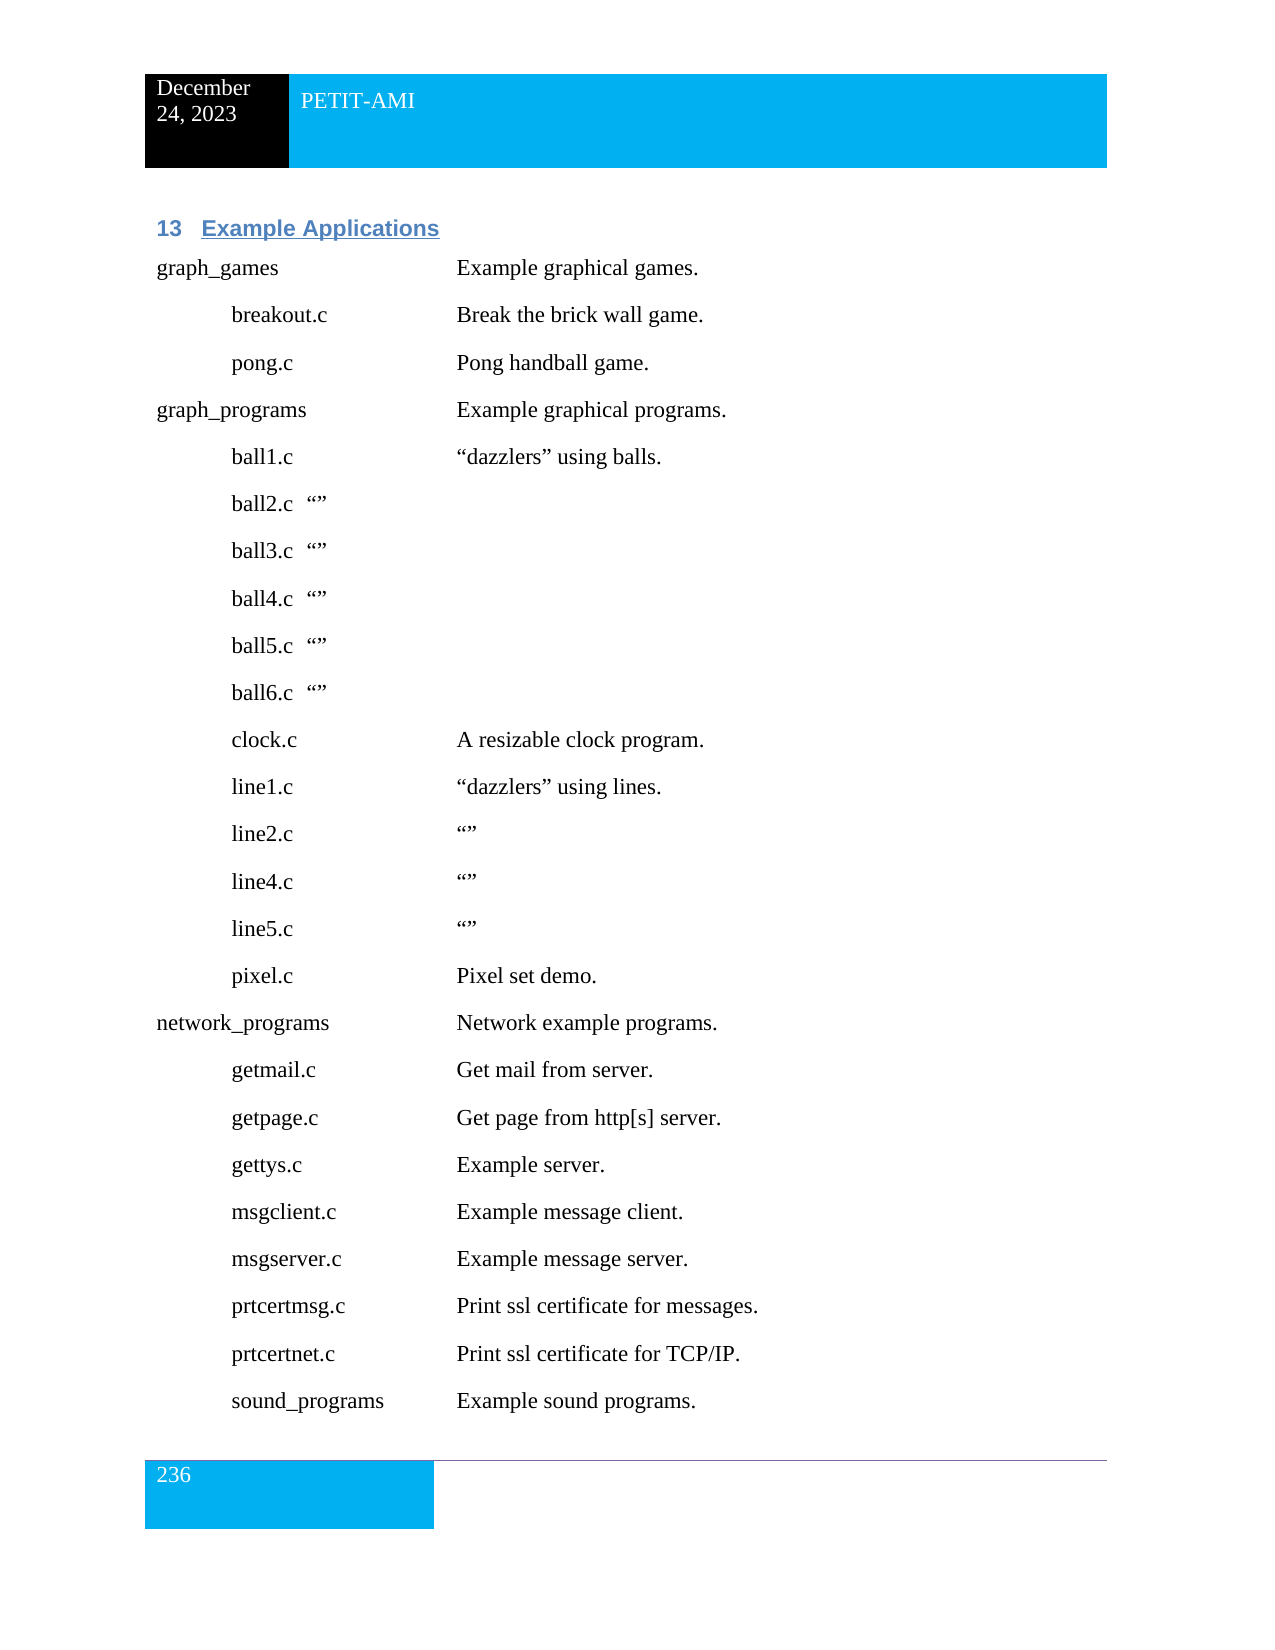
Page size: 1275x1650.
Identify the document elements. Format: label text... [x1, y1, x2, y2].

text ball1.c “dazzlers” using balls. [156, 443, 1118, 469]
text getmail.c Get mail from server. [156, 1056, 1118, 1083]
text prtcertmsg.c Print ssl certificate for messages. [156, 1292, 1118, 1319]
text msgserver.c Example message server. [156, 1245, 1118, 1272]
text msgclient.c Example message client. [156, 1198, 1118, 1224]
text ball3.c “” [156, 537, 1118, 564]
text clock.c A resizable clock program. [156, 726, 1118, 752]
text network_programs Network example programs. [156, 1009, 1118, 1036]
text pong.c Pong handball game. [156, 349, 1118, 375]
text graph_games Example graphical games. [156, 254, 1118, 281]
text ball2.c “” [156, 490, 1118, 517]
text ball4.c “” [156, 584, 1118, 611]
text pixel.c Pixel set demo. [156, 962, 1118, 988]
text ball6.c “” [156, 679, 1118, 705]
text breakout.c Break the brick wall game. [156, 301, 1118, 328]
text line4.c “” [156, 868, 1118, 894]
text line2.c “” [156, 821, 1118, 847]
text gettys.c Example server. [156, 1151, 1118, 1177]
subtitle Example Applications [156, 215, 1118, 242]
text getpage.c Get page from http[s] server. [156, 1104, 1118, 1130]
text graph_programs Example graphical programs. [156, 396, 1118, 422]
text line5.c “” [156, 915, 1118, 941]
text prtcertnet.c Print ssl certificate for TCP/IP. [156, 1339, 1118, 1366]
text ball5.c “” [156, 632, 1118, 658]
text sound_programs Example sound programs. [156, 1387, 1118, 1413]
text line1.c “dazzlers” using lines. [156, 773, 1118, 800]
